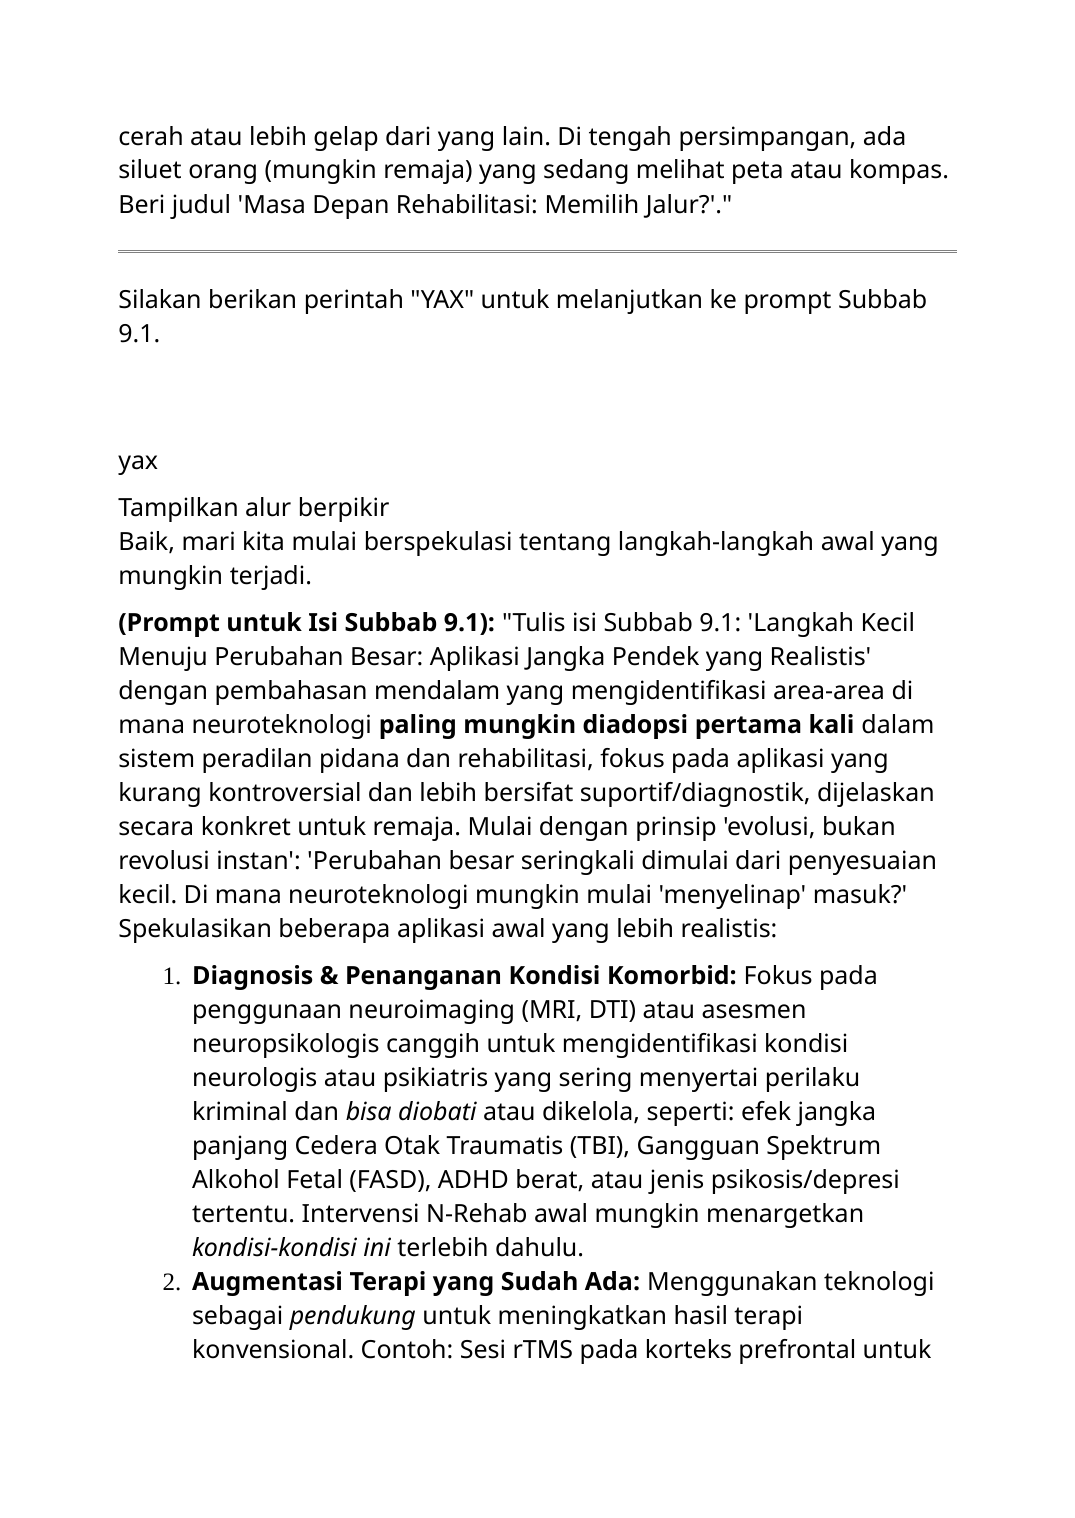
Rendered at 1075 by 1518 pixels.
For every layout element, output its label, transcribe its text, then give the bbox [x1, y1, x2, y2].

text cerah atau lebih gelap dari yang lain. Di tengah persimpangan, ada siluet orang (mungkin remaja) yang sedang melihat peta atau kompas. Beri judul 'Masa Depan Rehabilitasi: Memilih Jalur?'." [118, 118, 957, 220]
text Baik, mari kita mulai berspekulasi tentang langkah-langkah awal yang mungkin terjadi. [118, 523, 957, 592]
text Silakan berikan perintah "YAX" untuk melanjutkan ke prompt Subbab 9.1. [118, 282, 957, 350]
text (Prompt untuk Isi Subbab 9.1): "Tulis isi Subbab 9.1: 'Langkah Kecil Menuju Perubahan Besar: Aplikasi Jangka Pendek yang Realistis' dengan pembahasan mendalam yang mengidentifikasi area-area di mana neuroteknologi paling mungkin diadopsi pertama kali dalam sistem peradilan pidana dan rehabilitasi, fokus pada aplikasi yang kurang kontroversial dan lebih bersifat suportif/diagnostik, dijelaskan secara konkret untuk remaja. Mulai dengan prinsip 'evolusi, bukan revolusi instan': 'Perubahan besar seringkali dimulai dari penyesuaian kecil. Di mana neuroteknologi mungkin mulai 'menyelinap' masuk?' Spekulasikan beberapa aplikasi awal yang lebih realistis: [118, 604, 957, 945]
list Augmentasi Terapi yang Sudah Ada: Menggunakan teknologi sebagai pendukung untuk meningkatkan hasil terapi konvensional. Contoh: Sesi rTMS pada korteks prefrontal untuk [162, 1264, 957, 1366]
text Tampilkan alur berpikir [118, 489, 957, 523]
list Diagnosis & Penanganan Kondisi Komorbid: Fokus pada penggunaan neuroimaging (MRI, DTI) atau asesmen neuropsikologis canggih untuk mengidentifikasi kondisi neurologis atau psikiatris yang sering menyertai perilaku kriminal dan bisa diobati atau dikelola, seperti: efek jangka panjang Cedera Otak Traumatis (TBI), Gangguan Spektrum Alkohol Fetal (FASD), ADHD berat, atau jenis psikosis/depresi tertentu. Intervensi N-Rehab awal mungkin menargetkan kondisi-kondisi ini terlebih dahulu. [162, 957, 957, 1264]
text yax [118, 443, 957, 477]
